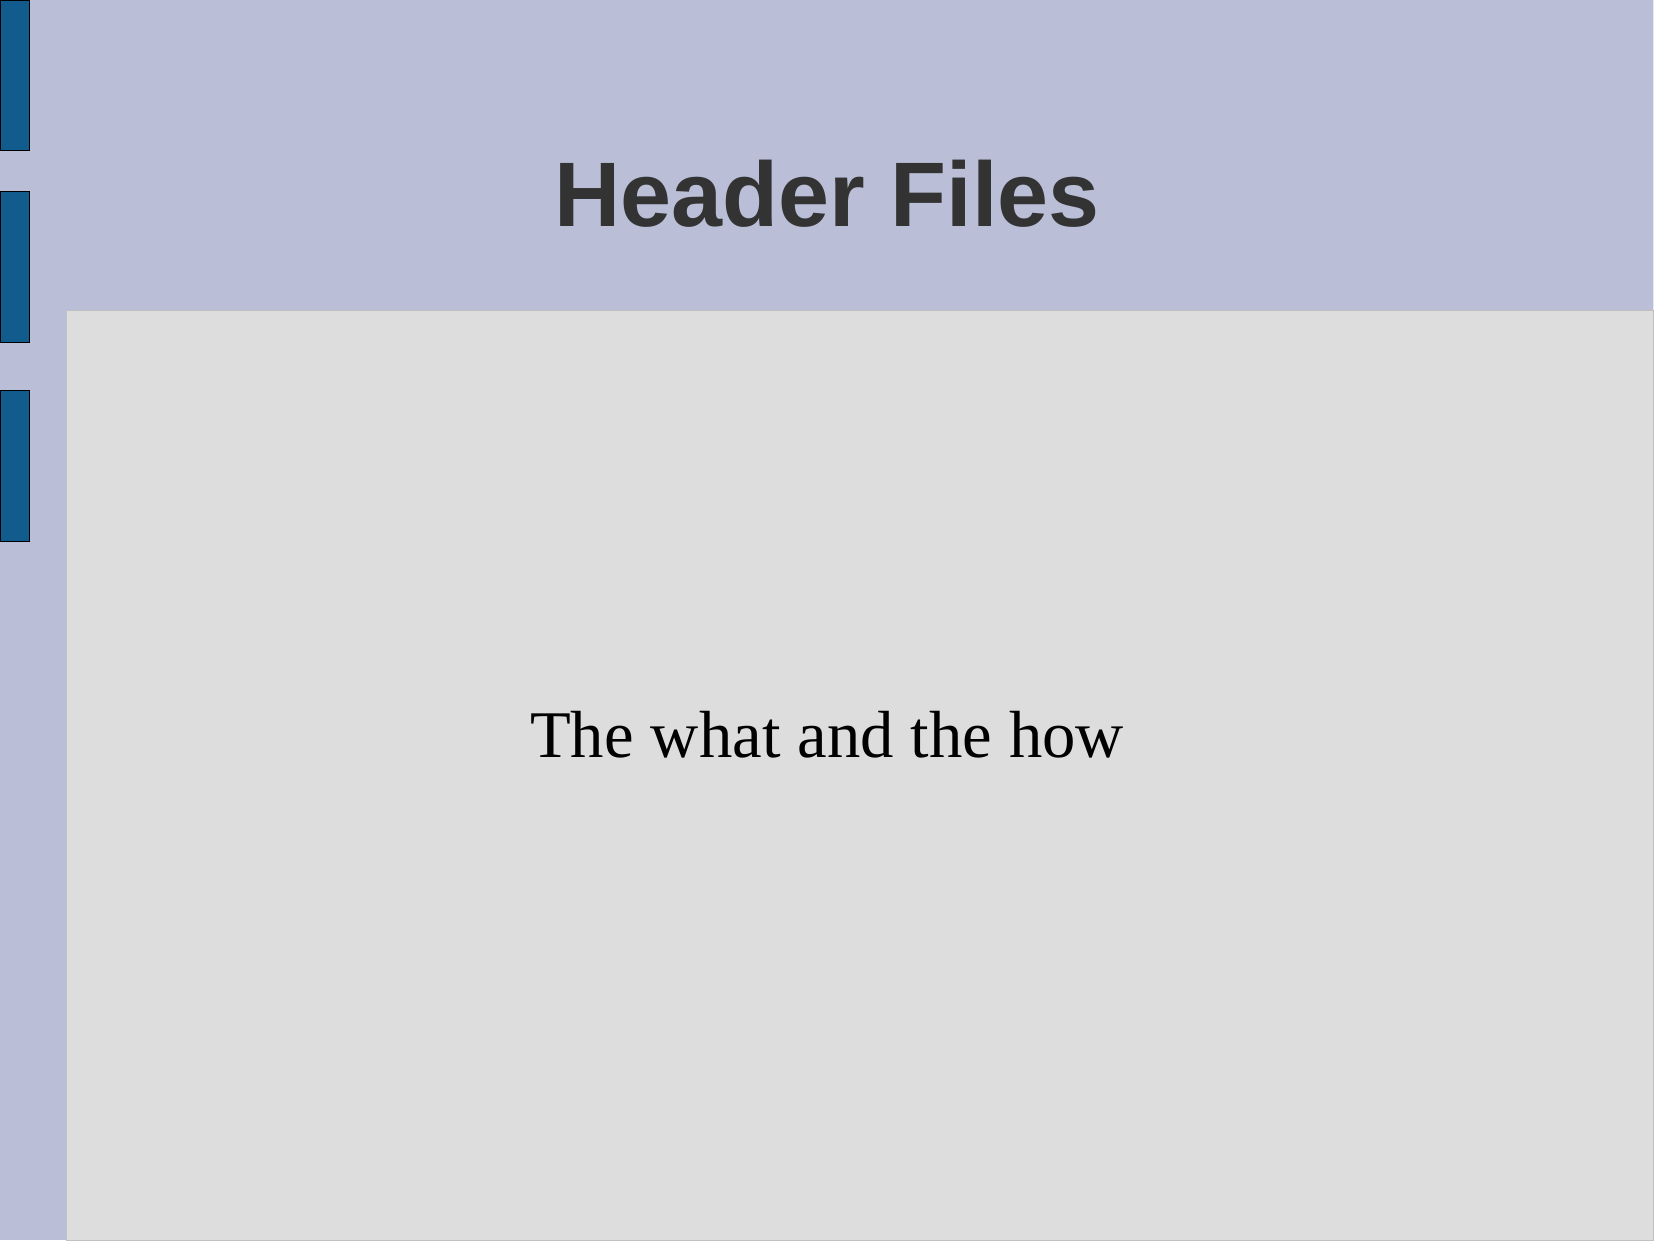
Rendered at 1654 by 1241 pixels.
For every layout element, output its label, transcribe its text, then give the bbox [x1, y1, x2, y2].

title Header Files [121, 91, 1534, 299]
subtitle The what and the how [121, 344, 1534, 1127]
